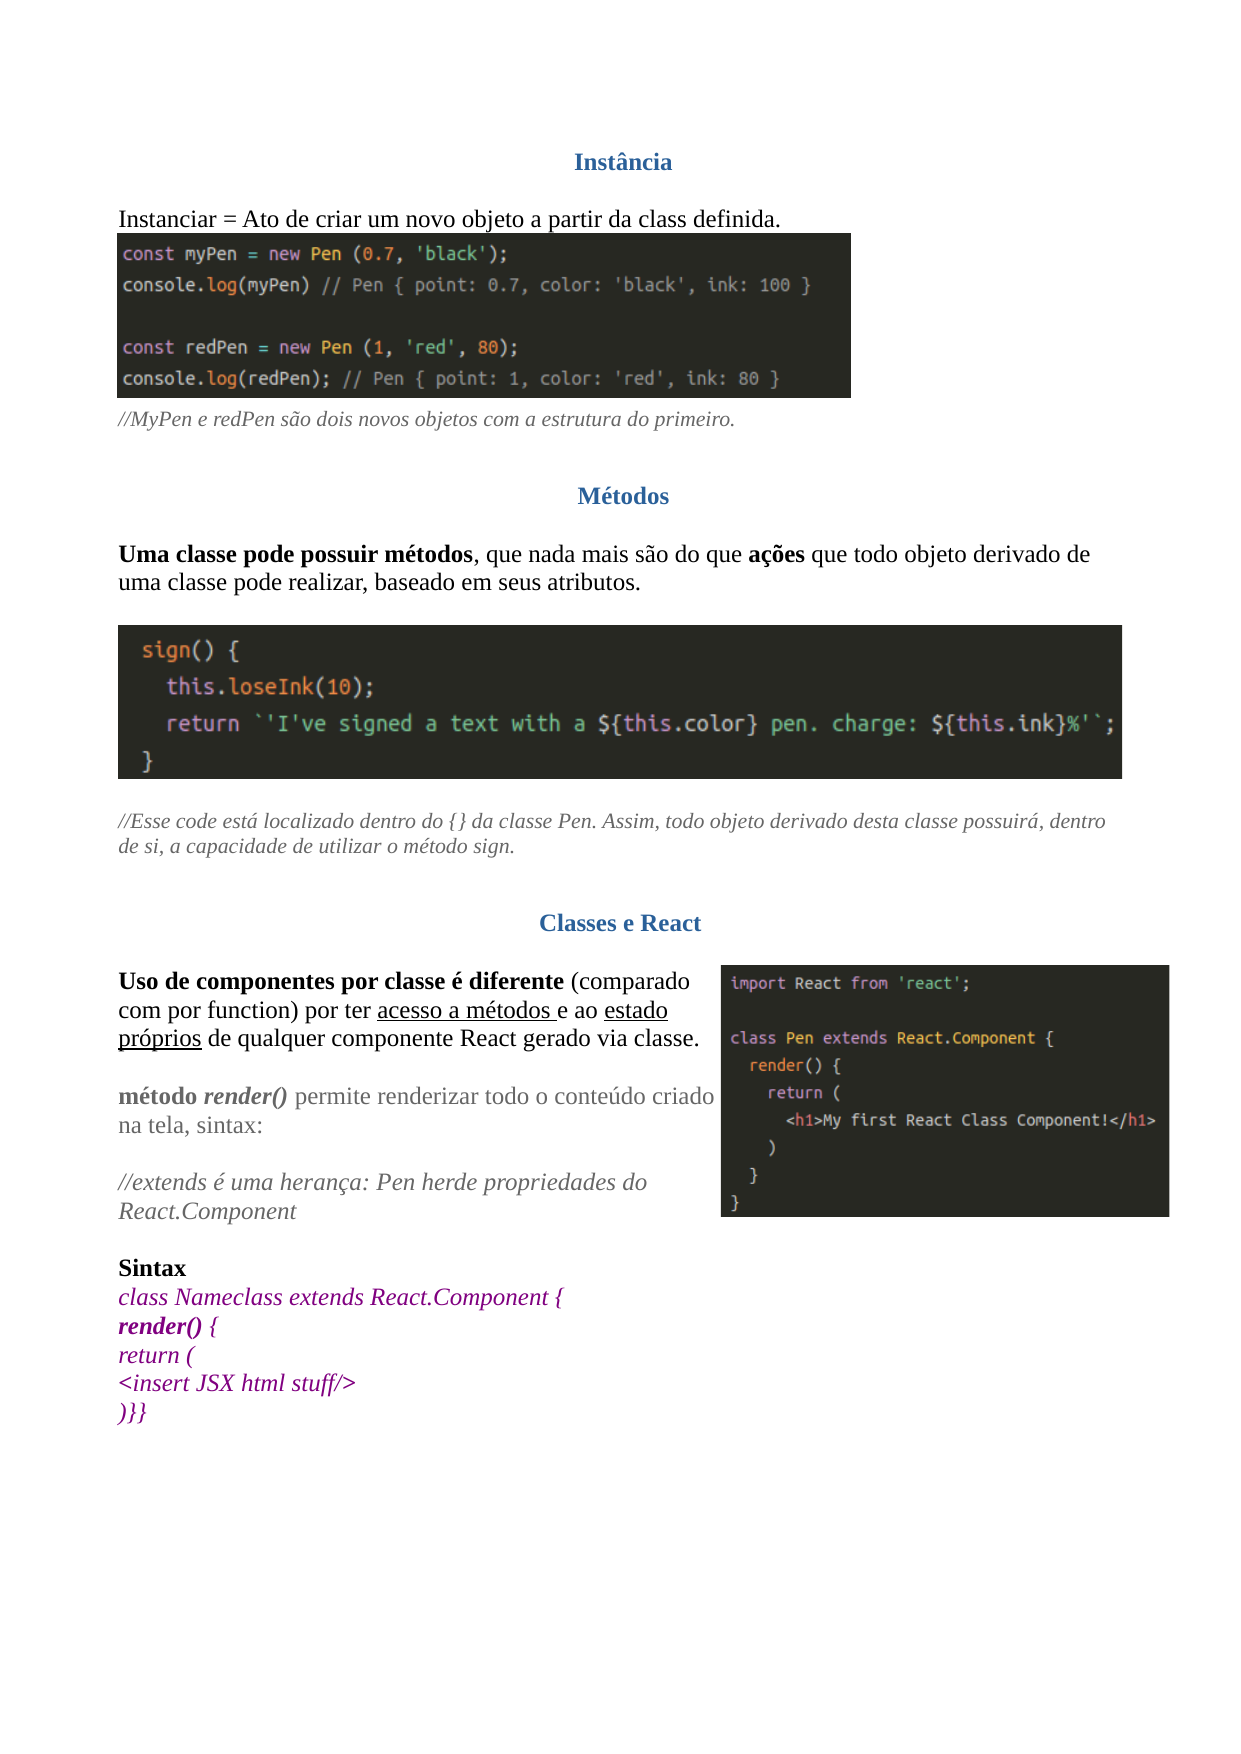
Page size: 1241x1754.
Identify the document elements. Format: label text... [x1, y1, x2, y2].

picture [118, 625, 1123, 779]
text Instanciar = Ato de criar um novo objeto a partir da class definida. [118, 204, 1122, 233]
text return ( [118, 1340, 1122, 1368]
text )}} [118, 1397, 1122, 1426]
text Classes e React [118, 908, 1122, 937]
text Uma classe pode possuir métodos, que nada mais são do que ações que todo objeto derivado de uma classe pode realizar, baseado em seus atributos. [118, 539, 1122, 596]
text //MyPen e redPen são dois novos objetos com a estrutura do primeiro. [118, 406, 1122, 431]
text Sintax [118, 1253, 1122, 1282]
text <insert JSX html stuff/> [118, 1368, 1122, 1397]
text //extends é uma herança: Pen herde propriedades do React.Component [118, 1167, 1122, 1225]
text Uso de componentes por classe é diferente (comparado com por function) por ter acesso a métodos e ao estado próprios de qualquer componente React gerado via classe. [118, 966, 720, 1052]
picture [720, 965, 1170, 1217]
picture [117, 233, 851, 398]
text //Esse code está localizado dentro do {} da classe Pen. Assim, todo objeto derivado desta classe possuirá, dentro de si, a capacidade de utilizar o método sign. [118, 808, 1122, 858]
text render() { [118, 1311, 1122, 1340]
text class Nameclass extends React.Component { [118, 1282, 1122, 1311]
text Instância [118, 147, 1122, 176]
text método render() permite renderizar todo o conteúdo criado na tela, sintax: [118, 1081, 720, 1138]
text Métodos [118, 481, 1122, 510]
